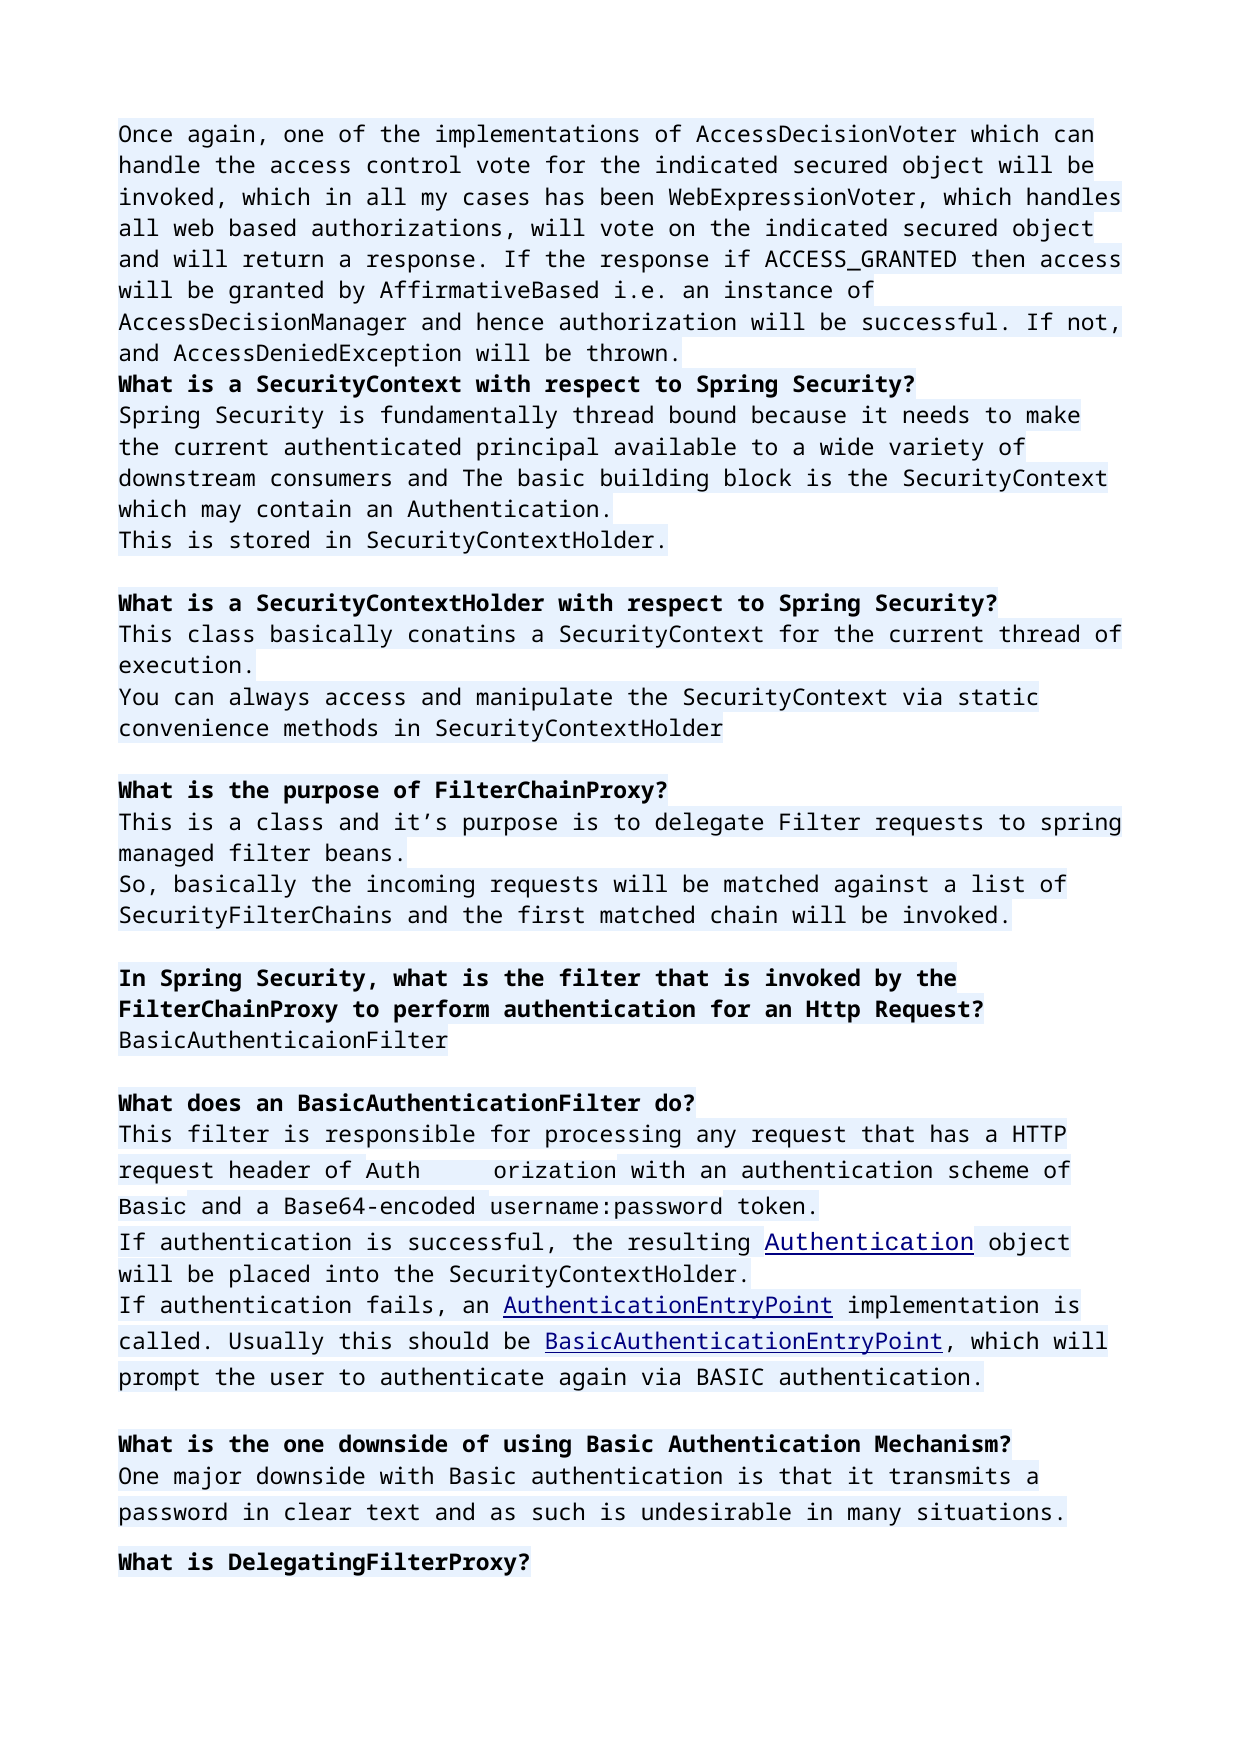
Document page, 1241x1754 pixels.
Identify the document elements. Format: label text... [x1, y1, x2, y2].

text What is the purpose of FilterChainProxy? [118, 774, 1122, 806]
text What is the one downside of using Basic Authentication Mechanism? [118, 1428, 1122, 1460]
text One major downside with Basic authentication is that it transmits a password in clear text and as such is undesirable in many situations. [118, 1460, 1122, 1527]
text So, basically the incoming requests will be matched against a list of SecurityFilterChains and the first matched chain will be invoked. [118, 868, 1122, 931]
text BasicAuthenticaionFilter [118, 1024, 1122, 1056]
text This is a class and it’s purpose is to delegate Filter requests to spring managed filter beans. [118, 806, 1122, 868]
text If authentication fails, an AuthenticationEntryPoint implementation is called. Usually this should be BasicAuthenticationEntryPoint, which will prompt the user to authenticate again via BASIC authentication. [118, 1289, 1122, 1392]
text In Spring Security, what is the filter that is invoked by the FilterChainProxy to perform authentication for an Http Request? [118, 962, 1122, 1024]
text What does an BasicAuthenticationFilter do? [118, 1087, 1122, 1118]
text You can always access and manipulate the SecurityContext via static convenience methods in SecurityContextHolder [118, 681, 1122, 743]
text What is a SecurityContext with respect to Spring Security? [118, 368, 1122, 399]
text This is stored in SecurityContextHolder. [118, 524, 1122, 556]
text Once again, one of the implementations of AccessDecisionVoter which can handle the access control vote for the indicated secured object will be invoked, which in all my cases has been WebExpressionVoter, which handles all web based authorizations, will vote on the indicated secured object and will return a response. If the response if ACCESS_GRANTED then access will be granted by AffirmativeBased i.e. an instance of AccessDecisionManager and hence authorization will be successful. If not, and AccessDeniedException will be thrown. [118, 118, 1122, 368]
text What is a SecurityContextHolder with respect to Spring Security? [118, 587, 1122, 618]
text Spring Security is fundamentally thread bound because it needs to make the current authenticated principal available to a wide variety of downstream consumers and The basic building block is the SecurityContext which may contain an Authentication. [118, 399, 1122, 524]
text What is DelegatingFilterProxy? [118, 1546, 1122, 1577]
text If authentication is successful, the resulting Authentication object will be placed into the SecurityContextHolder. [118, 1226, 1122, 1289]
text This class basically conatins a SecurityContext for the current thread of execution. [118, 618, 1122, 681]
text This filter is responsible for processing any request that has a HTTP request header of Auth orization with an authentication scheme of Basic and a Base64-encoded username:password token. [118, 1118, 1122, 1221]
